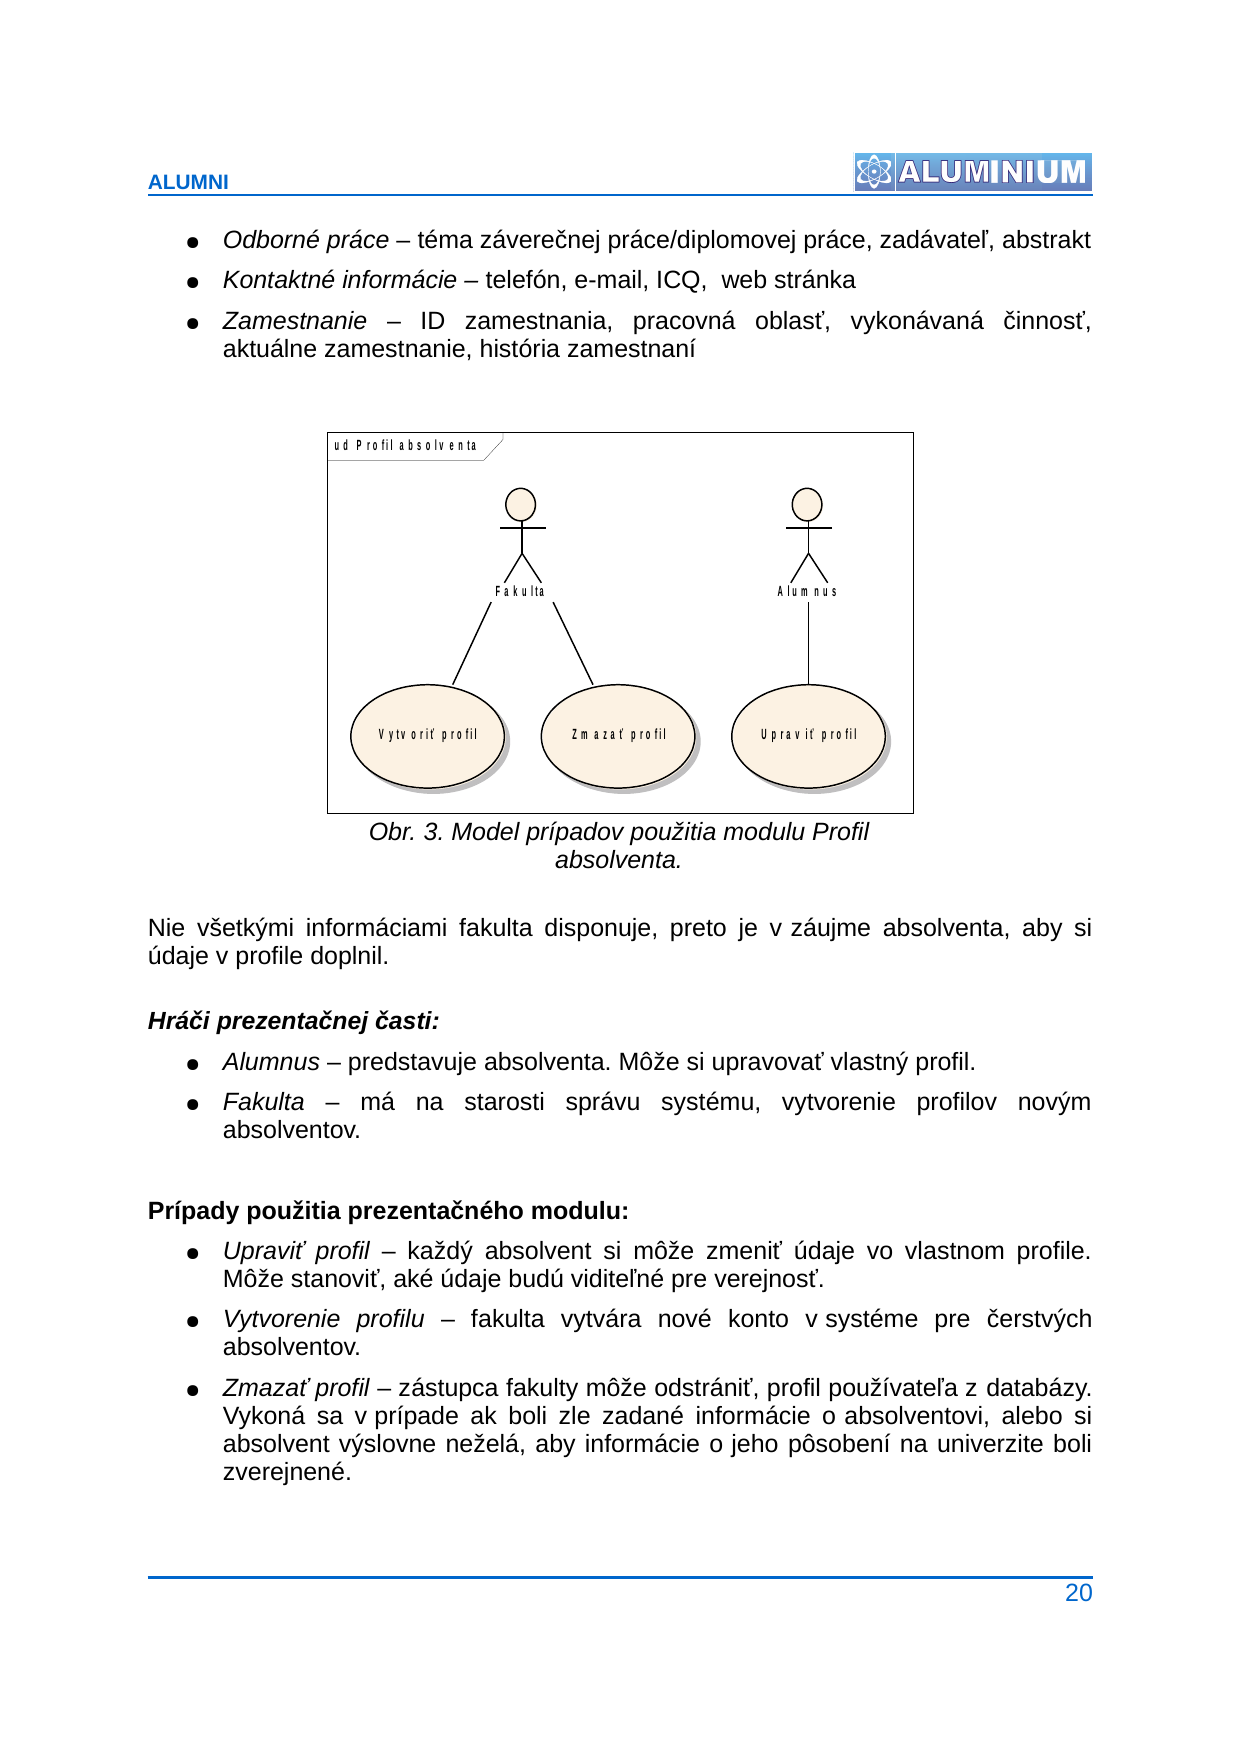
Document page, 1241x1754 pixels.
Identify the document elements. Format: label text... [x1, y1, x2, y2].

list Zamestnanie – ID zamestnania, pracovná oblasť, vykonávaná činnosť, aktuálne zamestnanie, história zamestnaní [185, 306, 1093, 362]
text Prípady použitia prezentačného modulu: [148, 1197, 1093, 1224]
subtitle Hráči prezentačnej časti: [148, 1007, 1093, 1035]
text Nie všetkými informáciami fakulta disponuje, preto je v záujme absolventa, aby si údaje v profile doplnil. [148, 914, 1093, 970]
list Odborné práce – téma záverečnej práce/diplomovej práce, zadávateľ, abstrakt [185, 226, 1093, 253]
text Obr. 3. Model prípadov použitia modulu Profil absolventa. [323, 428, 918, 873]
list Alumnus – predstavuje absolventa. Môže si upravovať vlastný profil. [185, 1047, 1093, 1075]
list Upraviť profil – každý absolvent si môže zmeniť údaje vo vlastnom profile. Môže stanoviť, aké údaje budú viditeľné pre verejnosť. [185, 1237, 1093, 1293]
list Zmazať profil – zástupca fakulty môže odstrániť, profil používateľa z databázy. Vykoná sa v prípade ak boli zle zadané informácie o absolventovi, alebo si absolvent výslovne neželá, aby informácie o jeho pôsobení na univerzite boli zverejnené. [185, 1374, 1093, 1485]
list Vytvorenie profilu – fakulta vytvára nové konto v systéme pre čerstvých absolventov. [185, 1305, 1093, 1361]
list Fakulta – má na starosti správu systému, vytvorenie profilov novým absolventov. [185, 1088, 1093, 1144]
list Kontaktné informácie – telefón, e-mail, ICQ, web stránka [185, 266, 1093, 294]
